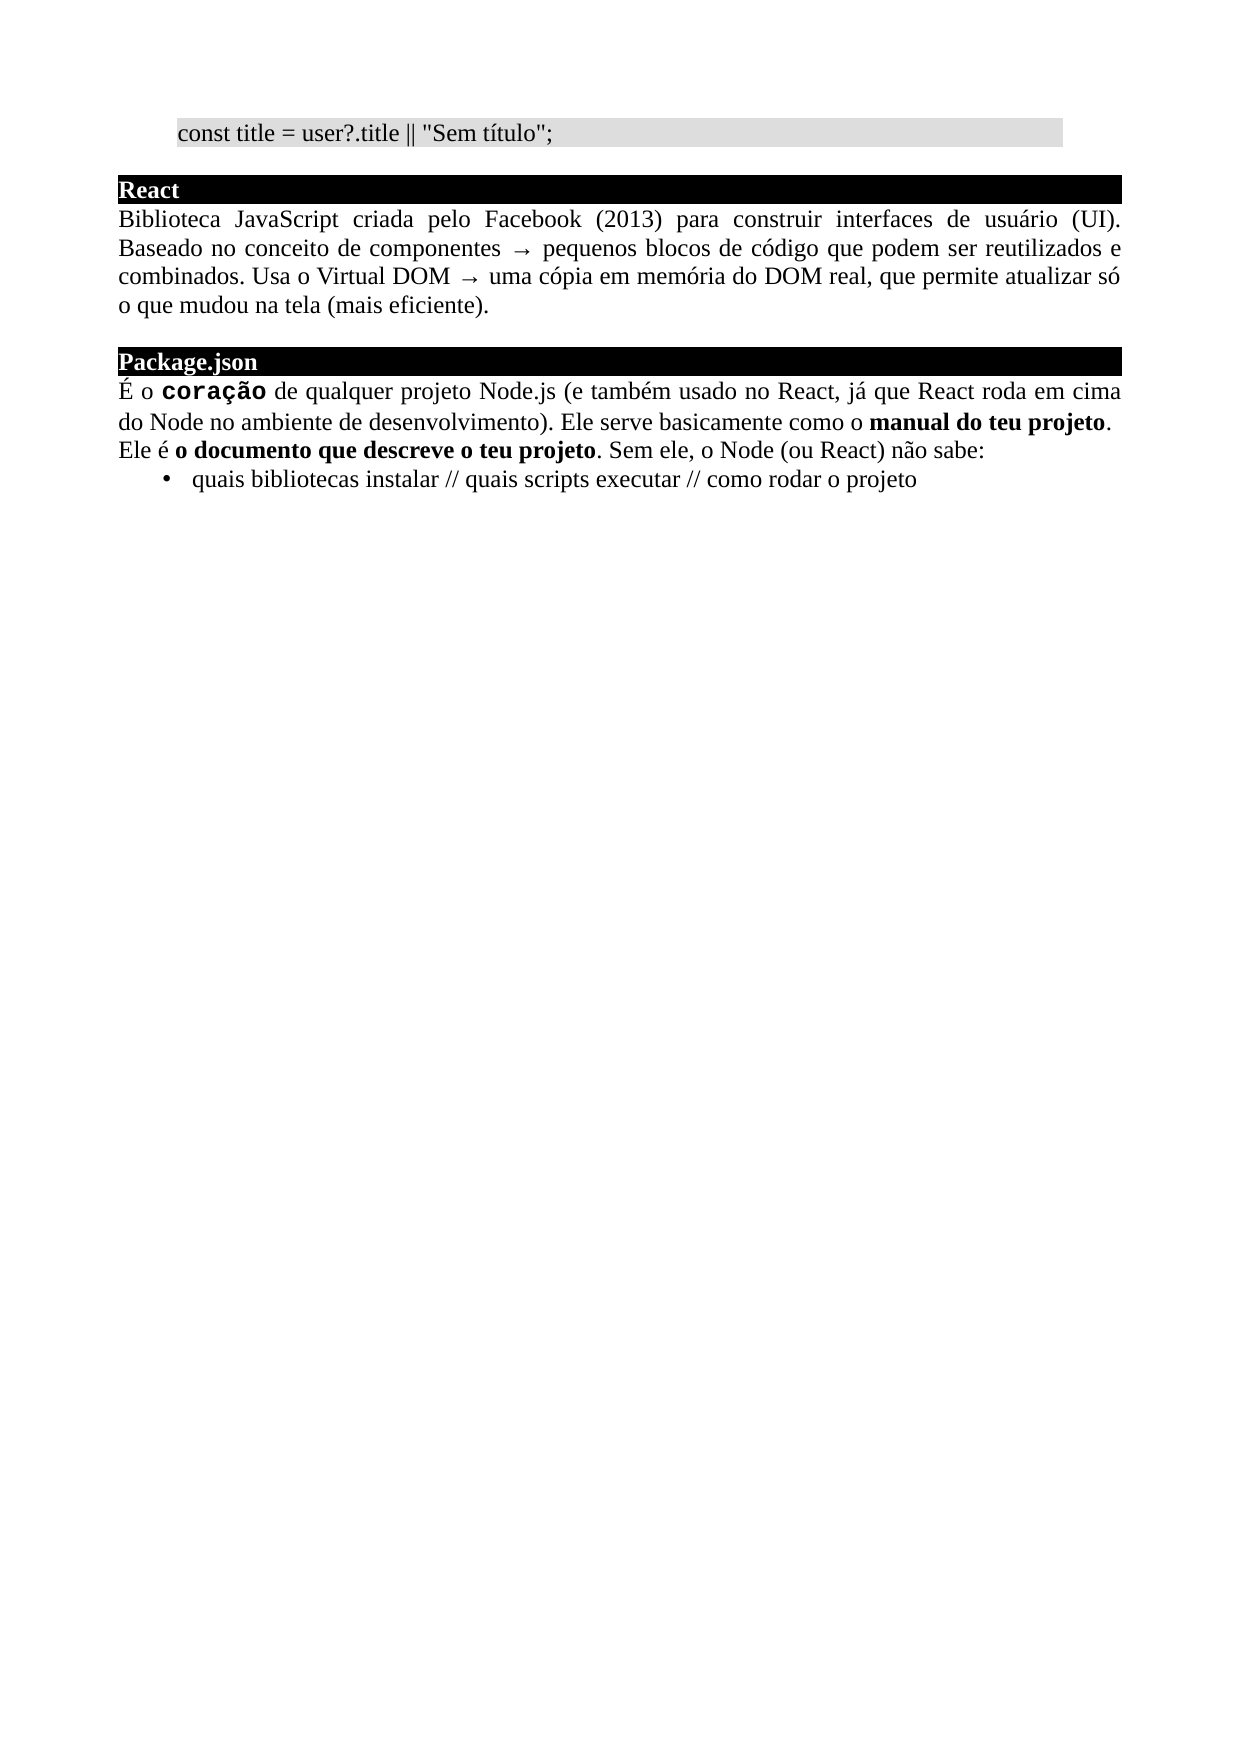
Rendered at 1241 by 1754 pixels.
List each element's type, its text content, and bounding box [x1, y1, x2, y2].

list quais bibliotecas instalar // quais scripts executar // como rodar o projeto [162, 464, 1122, 493]
text É o coração de qualquer projeto Node.js (e também usado no React, já que React roda em cima do Node no ambiente de desenvolvimento). Ele serve basicamente como o manual do teu projeto. [118, 376, 1122, 436]
text Biblioteca JavaScript criada pelo Facebook (2013) para construir interfaces de usuário (UI). Baseado no conceito de componentes → pequenos blocos de código que podem ser reutilizados e combinados. Usa o Virtual DOM → uma cópia em memória do DOM real, que permite atualizar só o que mudou na tela (mais eficiente). [118, 204, 1122, 319]
text React [118, 175, 1122, 204]
text Ele é o documento que descreve o teu projeto. Sem ele, o Node (ou React) não sabe: [118, 436, 1122, 464]
text Package.json [118, 347, 1122, 376]
text const title = user?.title || "Sem título"; [177, 118, 1063, 147]
